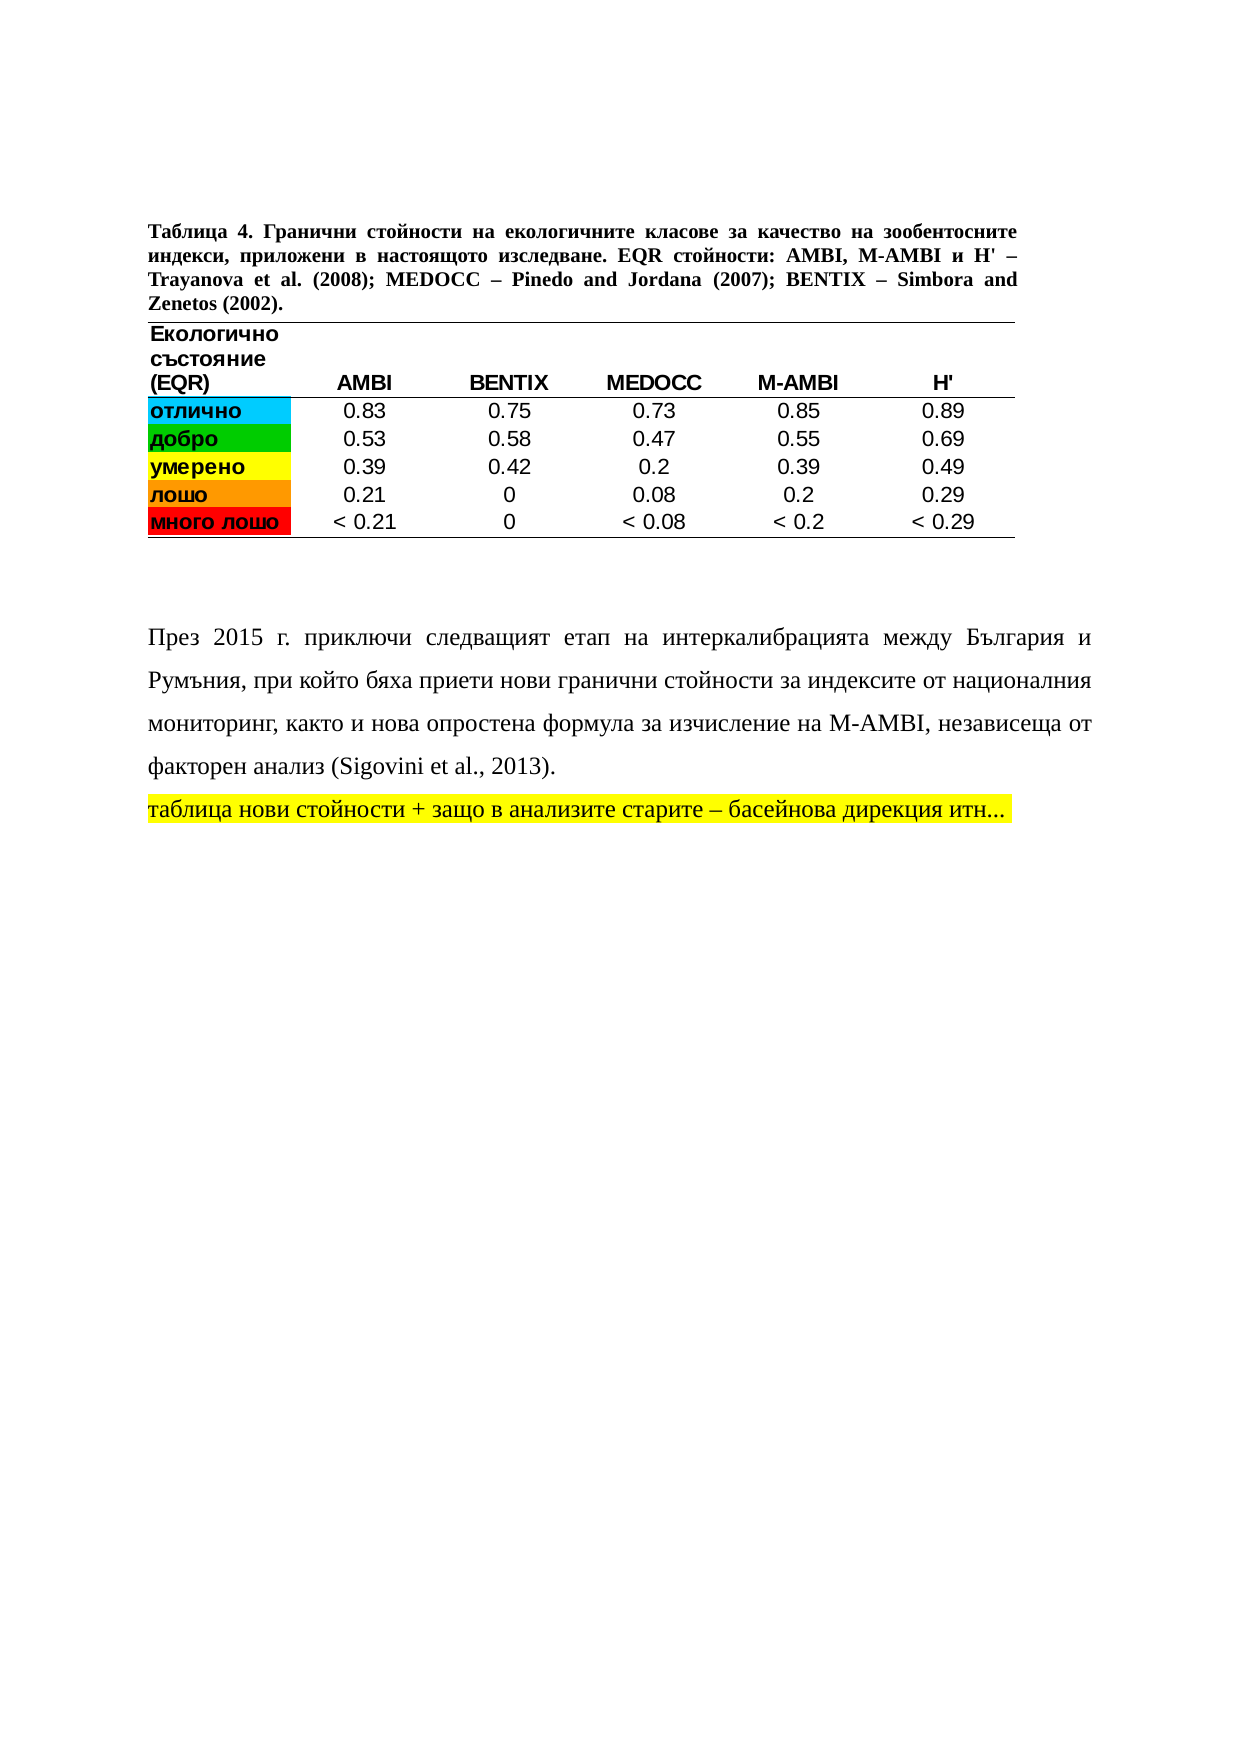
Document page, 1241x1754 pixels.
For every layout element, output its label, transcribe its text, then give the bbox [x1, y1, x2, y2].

text През 2015 г. приключи следващият етап на интеркалибрацията между България и Румъния, при който бяха приети нови гранични стойности за индексите от националния мониторинг, както и нова опростена формула за изчисление на M-AMBI, независеща от факторен анализ (Sigovini et al., 2013). [148, 622, 1093, 780]
text таблица нови стойности + защо в анализите старите – басейнова дирекция итн... [148, 794, 1093, 823]
text Таблица 4. Гранични стойности на екологичните класове за качество на зообентосните индекси, приложени в настоящото изследване. EQR стойности: AMBI, M-AMBI и H' – Trayanova et al. (2008); MEDOCC – Pinedo and Jordana (2007); BENTIX – Simbora and Zenetos (2002). [148, 219, 1018, 315]
